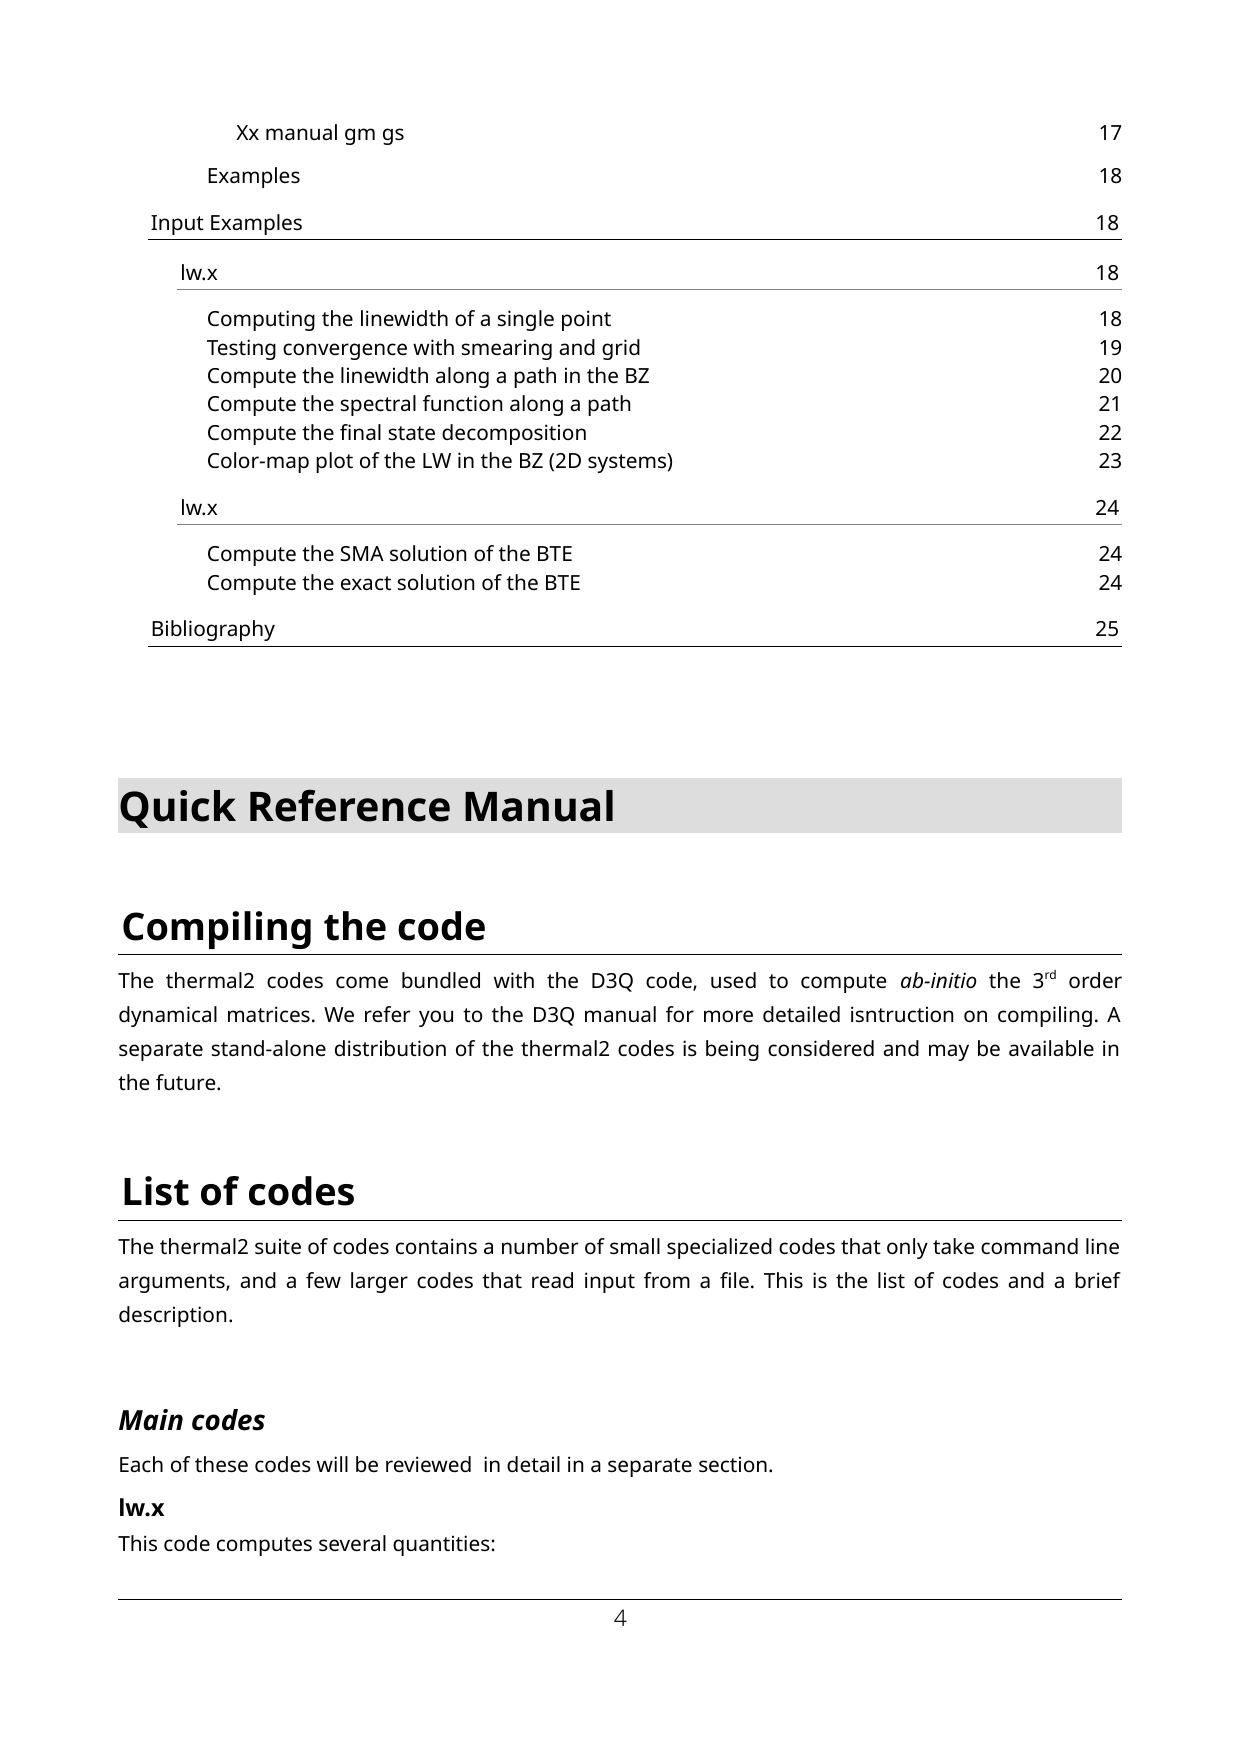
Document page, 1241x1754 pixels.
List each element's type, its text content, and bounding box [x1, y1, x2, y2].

text Testing convergence with smearing and grid 19 [207, 333, 1122, 361]
subtitle List of codes [118, 1162, 1122, 1220]
text lw.x 18 [177, 254, 1122, 289]
text Compute the SMA solution of the BTE 24 [207, 539, 1122, 568]
subtitle Main codes [118, 1401, 1122, 1439]
subtitle lw.x [118, 1492, 1122, 1523]
text Bibliography 25 [148, 611, 1122, 646]
text Each of these codes will be reviewed in detail in a separate section. [118, 1451, 1122, 1479]
text Xx manual gm gs 17 [236, 118, 1122, 147]
text The thermal2 codes come bundled with the D3Q code, used to compute ab-initio the 3rd order dynamical matrices. We refer you to the D3Q manual for more detailed isntruction on compiling. A separate stand-alone distribution of the thermal2 codes is being considered and may be available in the future. [118, 966, 1122, 1097]
text Color-map plot of the LW in the BZ (2D systems) 23 [207, 446, 1122, 475]
text Input Examples 18 [148, 205, 1122, 239]
subtitle Compiling the code [118, 896, 1122, 954]
subtitle Quick Reference Manual [118, 778, 1122, 833]
text Compute the linewidth along a path in the BZ 20 [207, 361, 1122, 389]
text The thermal2 suite of codes contains a number of small specialized codes that only take command line arguments, and a few larger codes that read input from a file. This is the list of codes and a brief description. [118, 1232, 1122, 1328]
text Examples 18 [207, 162, 1122, 190]
text Compute the final state decomposition 22 [207, 418, 1122, 446]
text This code computes several quantities: [118, 1529, 1122, 1558]
text Computing the linewidth of a single point 18 [207, 304, 1122, 333]
text Compute the exact solution of the BTE 24 [207, 568, 1122, 596]
text Compute the spectral function along a path 21 [207, 389, 1122, 418]
text lw.x 24 [177, 490, 1122, 524]
